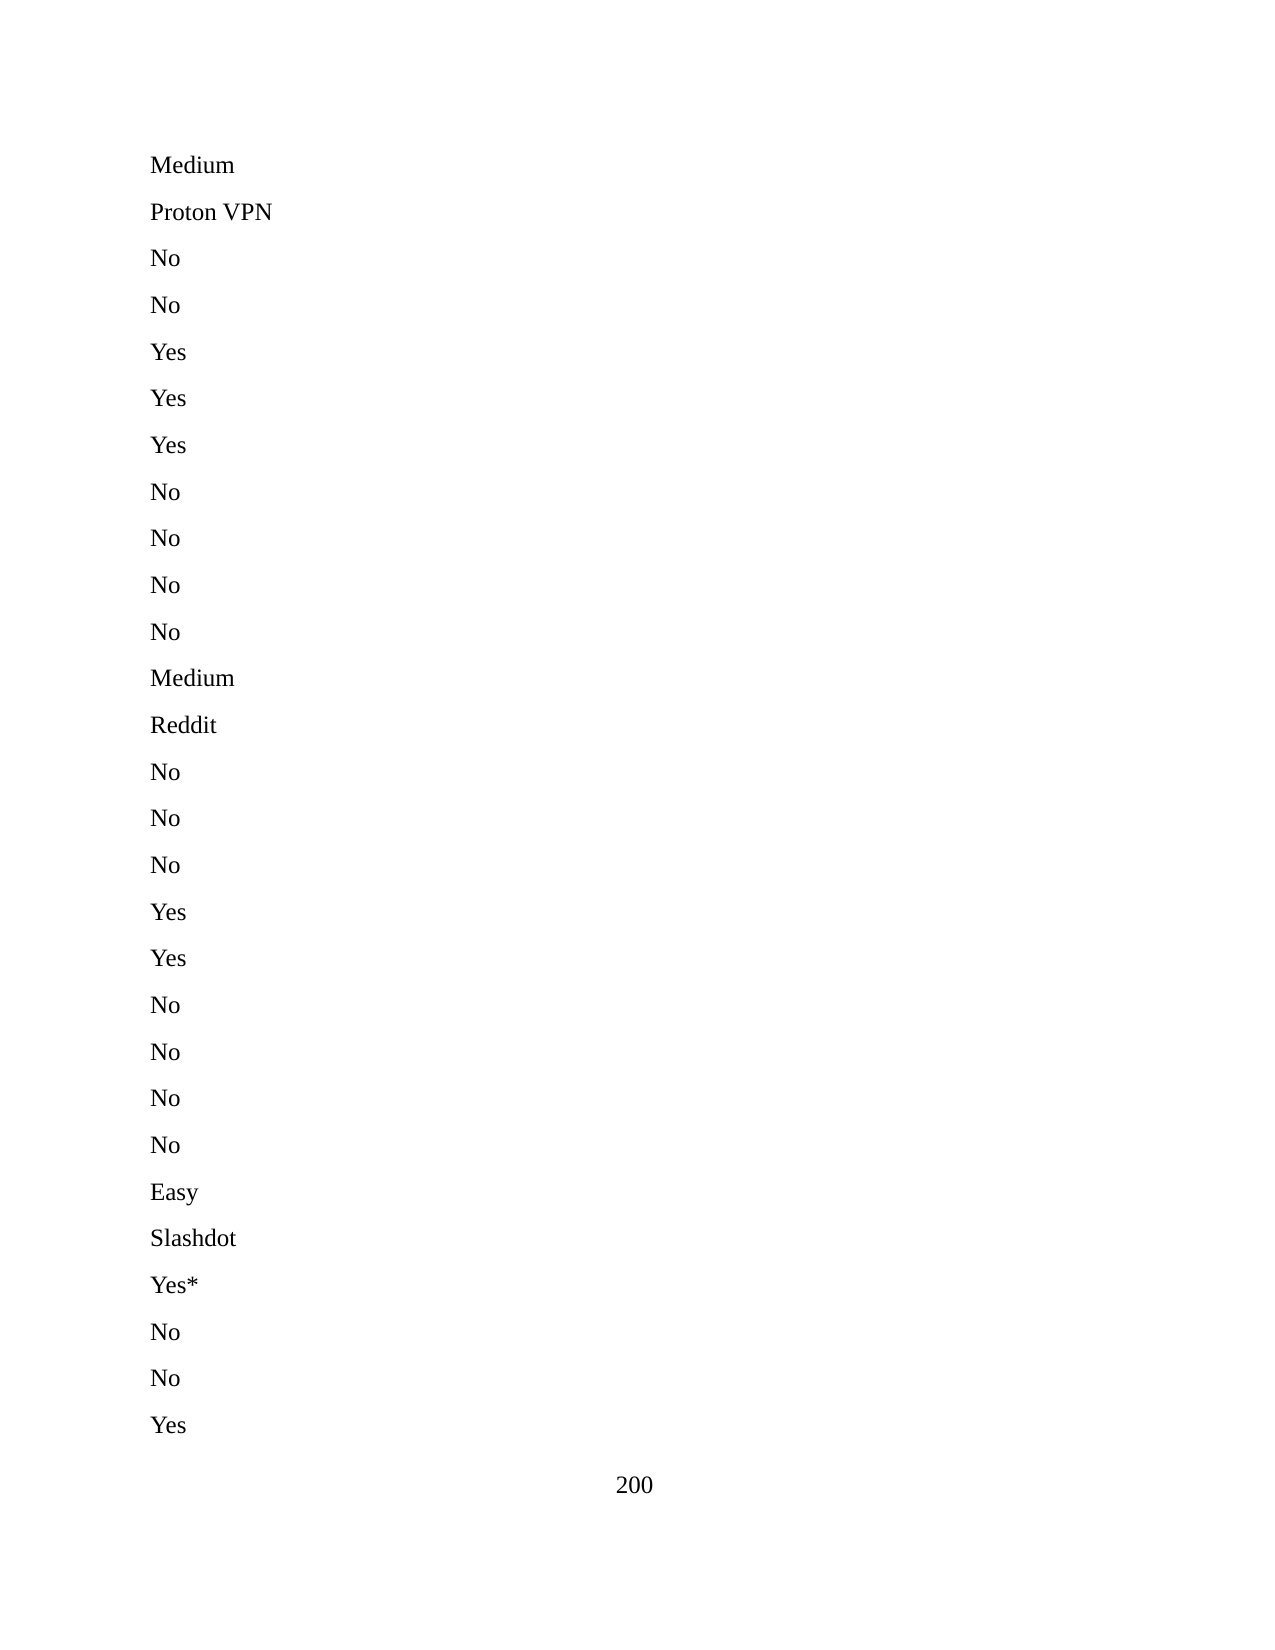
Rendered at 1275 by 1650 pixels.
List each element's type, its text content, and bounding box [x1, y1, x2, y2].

text No [150, 290, 1125, 319]
text No [150, 477, 1125, 505]
text No [150, 850, 1125, 879]
text No [150, 1083, 1125, 1112]
text Yes [150, 897, 1125, 925]
text No [150, 617, 1125, 645]
text No [150, 523, 1125, 552]
text Yes [150, 337, 1125, 365]
text Yes [150, 1410, 1125, 1439]
text Yes* [150, 1270, 1125, 1299]
text No [150, 757, 1125, 785]
text Proton VPN [150, 197, 1125, 225]
text Slashdot [150, 1223, 1125, 1252]
text No [150, 1130, 1125, 1159]
text Yes [150, 943, 1125, 972]
text No [150, 243, 1125, 272]
text Medium [150, 150, 1125, 179]
text No [150, 990, 1125, 1019]
text No [150, 570, 1125, 599]
text No [150, 1363, 1125, 1392]
text Medium [150, 663, 1125, 692]
text Reddit [150, 710, 1125, 739]
text Yes [150, 383, 1125, 412]
text No [150, 1037, 1125, 1065]
text Yes [150, 430, 1125, 459]
text No [150, 1317, 1125, 1345]
text Easy [150, 1177, 1125, 1205]
text No [150, 803, 1125, 832]
